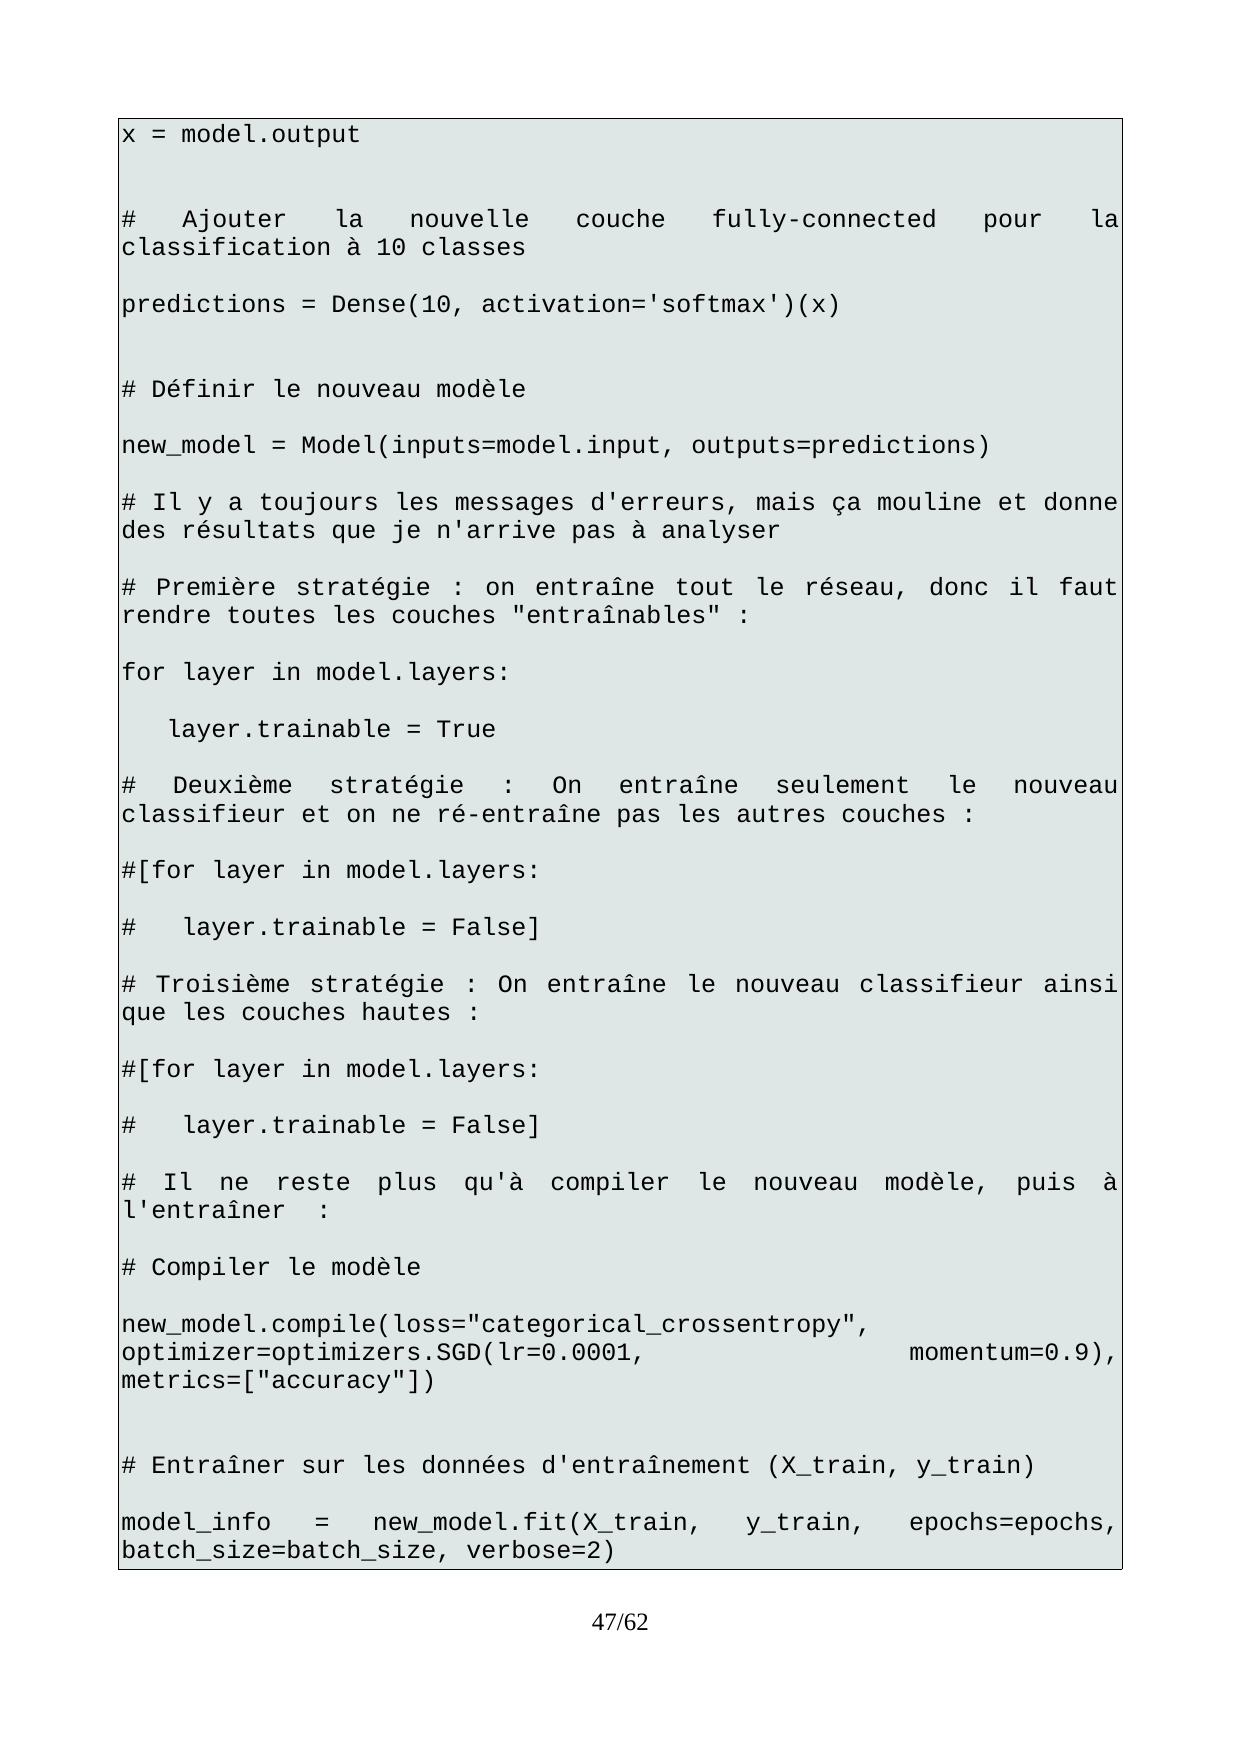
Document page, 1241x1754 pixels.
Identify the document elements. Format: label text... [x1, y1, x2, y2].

text # Troisième stratégie : On entraîne le nouveau classifieur ainsi que les couches hautes : [119, 968, 1122, 1025]
text # Ajouter la nouvelle couche fully-connected pour la classification à 10 classes [119, 203, 1122, 260]
text # Définir le nouveau modèle [119, 373, 1122, 401]
text new_model = Model(inputs=model.input, outputs=predictions) [119, 430, 1122, 458]
text # layer.trainable = False] [119, 1110, 1122, 1138]
text # Compiler le modèle [119, 1251, 1122, 1280]
text # Il y a toujours les messages d'erreurs, mais ça mouline et donne des résultats que je n'arrive pas à analyser [119, 486, 1122, 543]
text x = model.output [119, 119, 1122, 146]
text #[for layer in model.layers: [119, 1053, 1122, 1081]
text for layer in model.layers: [119, 656, 1122, 685]
text # Entraîner sur les données d'entraînement (X_train, y_train) [119, 1450, 1122, 1478]
text new_model.compile(loss="categorical_crossentropy", optimizer=optimizers.SGD(lr=0.0001, momentum=0.9), metrics=["accuracy"]) [119, 1308, 1122, 1393]
text # Deuxième stratégie : On entraîne seulement le nouveau classifieur et on ne ré-entraîne pas les autres couches : [119, 770, 1122, 826]
text # Il ne reste plus qu'à compiler le nouveau modèle, puis à l'entraîner : [119, 1166, 1122, 1223]
text #[for layer in model.layers: [119, 855, 1122, 883]
text # layer.trainable = False] [119, 911, 1122, 940]
text layer.trainable = True [119, 713, 1122, 741]
text # Première stratégie : on entraîne tout le réseau, donc il faut rendre toutes les couches "entraînables" : [119, 571, 1122, 628]
text model_info = new_model.fit(X_train, y_train, epochs=epochs, batch_size=batch_size, verbose=2) [119, 1506, 1122, 1569]
text predictions = Dense(10, activation='softmax')(x) [119, 288, 1122, 316]
